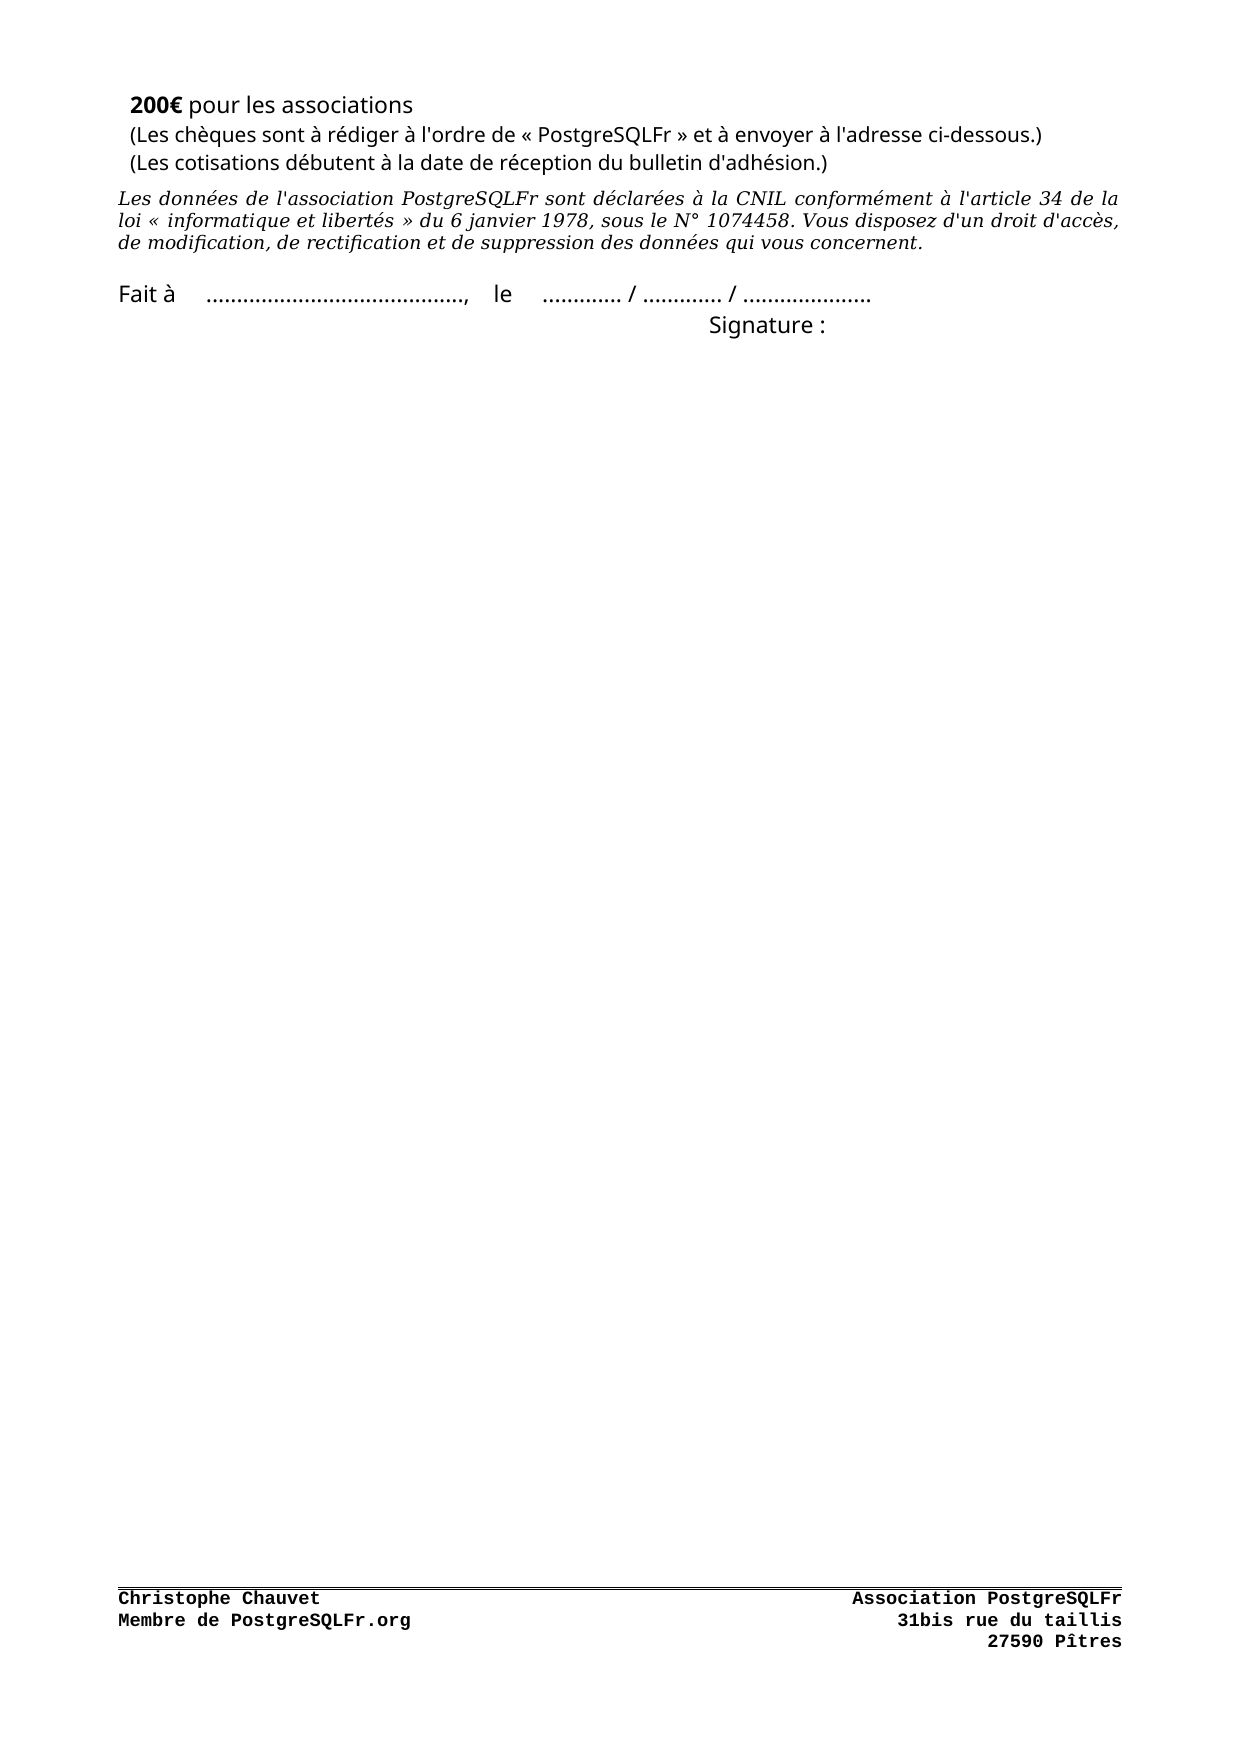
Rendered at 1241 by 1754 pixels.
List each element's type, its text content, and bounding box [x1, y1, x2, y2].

text (Les chèques sont à rédiger à l'ordre de « PostgreSQLFr » et à envoyer à l'adresse ci-dessous.) [130, 120, 1110, 148]
text Fait à .........................................., le ............. / ............. / ..................... [118, 278, 1122, 309]
text Les données de l'association PostgreSQLFr sont déclarées à la CNIL conformément à l'article 34 de la loi « informatique et libertés » du 6 janvier 1978, sous le N° 1074458. Vous disposez d'un droit d'accès, de modification, de rectification et de suppression des données qui vous concernent. [118, 188, 1122, 254]
text Signature : [118, 309, 1122, 340]
text (Les cotisations débutent à la date de réception du bulletin d'adhésion.) [130, 148, 1110, 177]
text 200€ pour les associations [130, 88, 1110, 120]
